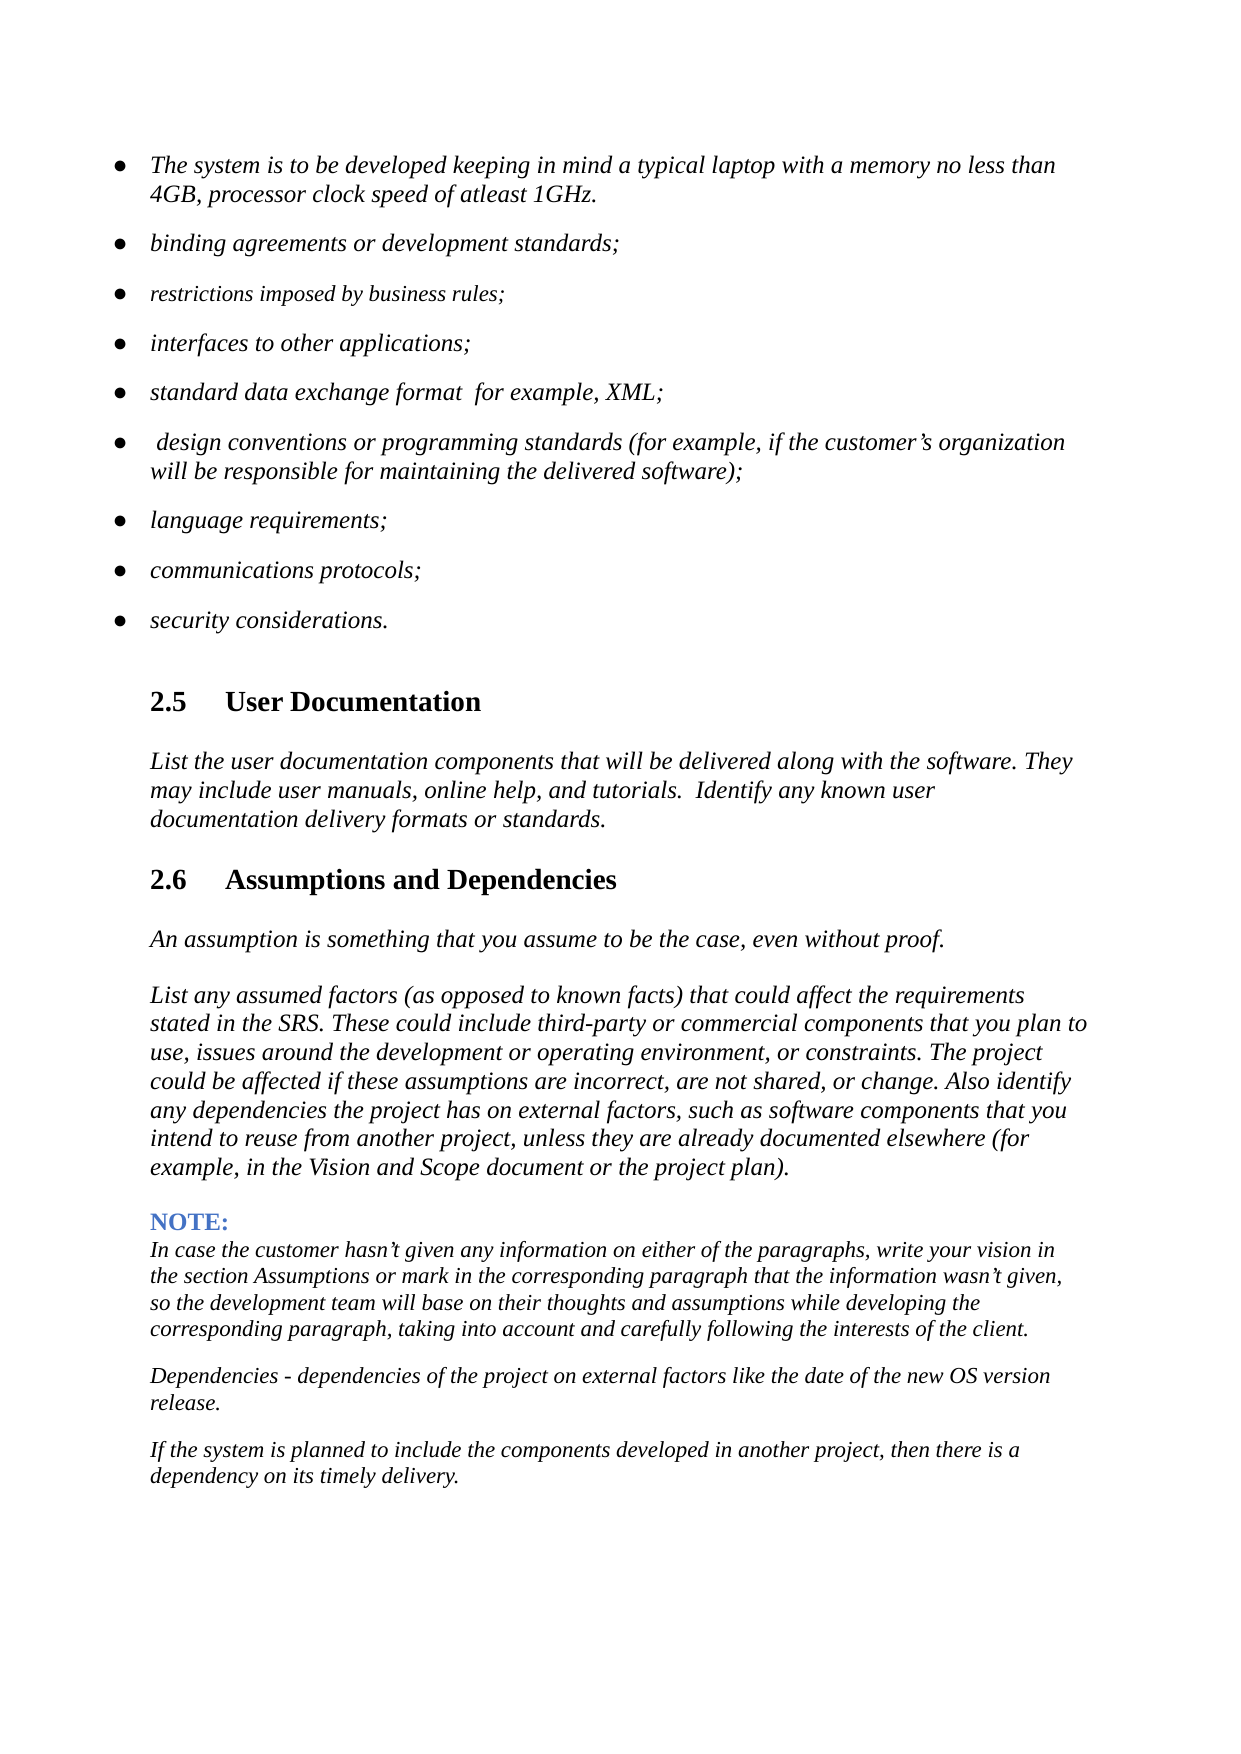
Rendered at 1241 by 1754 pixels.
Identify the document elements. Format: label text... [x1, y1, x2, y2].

text List any assumed factors (as opposed to known facts) that could affect the requirements stated in the SRS. These could include third-party or commercial components that you plan to use, issues around the development or operating environment, or constraints. The project could be affected if these assumptions are incorrect, are not shared, or change. Also identify any dependencies the project has on external factors, such as software components that you intend to reuse from another project, unless they are already documented elsewhere (for example, in the Vision and Scope document or the project plan). NOTE: [150, 980, 1090, 1236]
list language requirements; [112, 506, 1090, 534]
list restrictions imposed by business rules; [112, 278, 1090, 307]
subtitle User Documentation [150, 684, 1090, 717]
text Dependencies - dependencies of the project on external factors like the date of the new OS version release. [150, 1362, 1090, 1415]
text List the user documentation components that will be delivered along with the software. They may include user manuals, online help, and tutorials. Identify any known user documentation delivery formats or standards. [150, 746, 1090, 833]
text If the system is planned to include the components developed in another project, then there is a dependency on its timely delivery. [150, 1436, 1090, 1488]
list standard data exchange format for example, XML; [112, 377, 1090, 406]
list design conventions or programming standards (for example, if the customer’s organization will be responsible for maintaining the delivered software); [112, 427, 1090, 485]
list The system is to be developed keeping in mind a typical laptop with a memory no less than 4GB, processor clock speed of atleast 1GHz. [112, 150, 1090, 208]
list interfaces to other applications; [112, 328, 1090, 357]
text An assumption is something that you assume to be the case, even without proof. [150, 924, 1090, 953]
subtitle Assumptions and Dependencies [150, 862, 1090, 895]
list security considerations. [112, 605, 1090, 634]
list binding agreements or development standards; [112, 228, 1090, 257]
text In case the customer hasn’t given any information on either of the paragraphs, write your vision in the section Assumptions or mark in the corresponding paragraph that the information wasn’t given, so the development team will base on their thoughts and assumptions while developing the corresponding paragraph, taking into account and carefully following the interests of the client. [150, 1236, 1090, 1341]
list communications protocols; [112, 555, 1090, 584]
